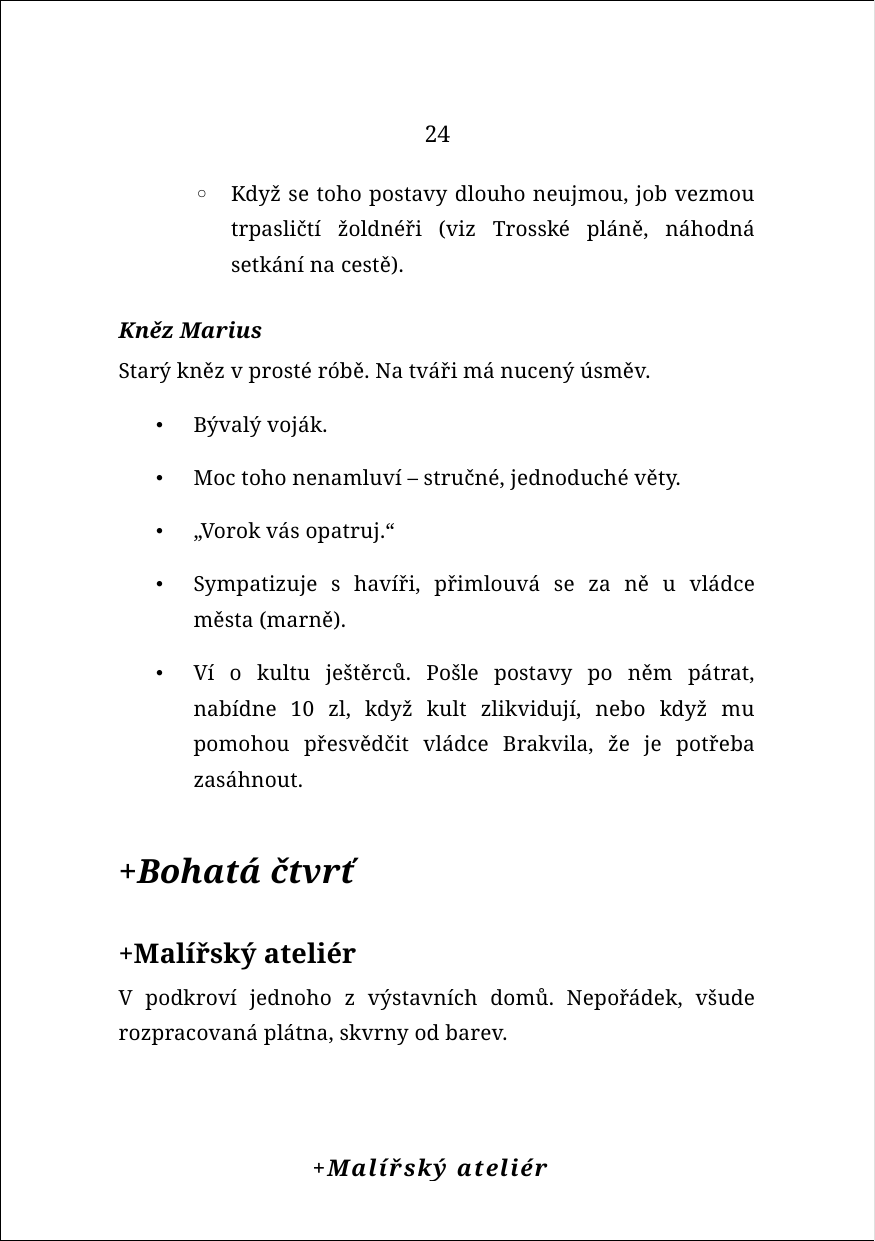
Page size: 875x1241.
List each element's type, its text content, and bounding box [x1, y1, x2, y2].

subtitle +Bohatá čtvrť [118, 848, 756, 893]
list Když se toho postavy dlouho neujmou, job vezmou trpasličtí žoldnéři (viz Trosské pláně, náhodná setkání na cestě). [193, 179, 756, 278]
list Bývalý voják. [156, 410, 756, 438]
list Ví o kultu ještěrců. Pošle postavy po něm pátrat, nabídne 10 zl, když kult zlikvidují, nebo když mu pomohou přesvědčit vládce Brakvila, že je potřeba zasáhnout. [156, 658, 756, 793]
subtitle +Malířský ateliér [118, 934, 756, 971]
subtitle Kněz Marius [118, 315, 756, 345]
text Starý kněz v prosté róbě. Na tváři má nucený úsměv. [118, 357, 756, 385]
list Moc toho nenamluví – stručné, jednoduché věty. [156, 463, 756, 491]
list „Vorok vás opatruj.“ [156, 516, 756, 545]
text V podkroví jednoho z výstavních domů. Nepořádek, všude rozpracovaná plátna, skvrny od barev. [118, 983, 756, 1047]
list Sympatizuje s havíři, přimlouvá se za ně u vládce města (marně). [156, 569, 756, 633]
